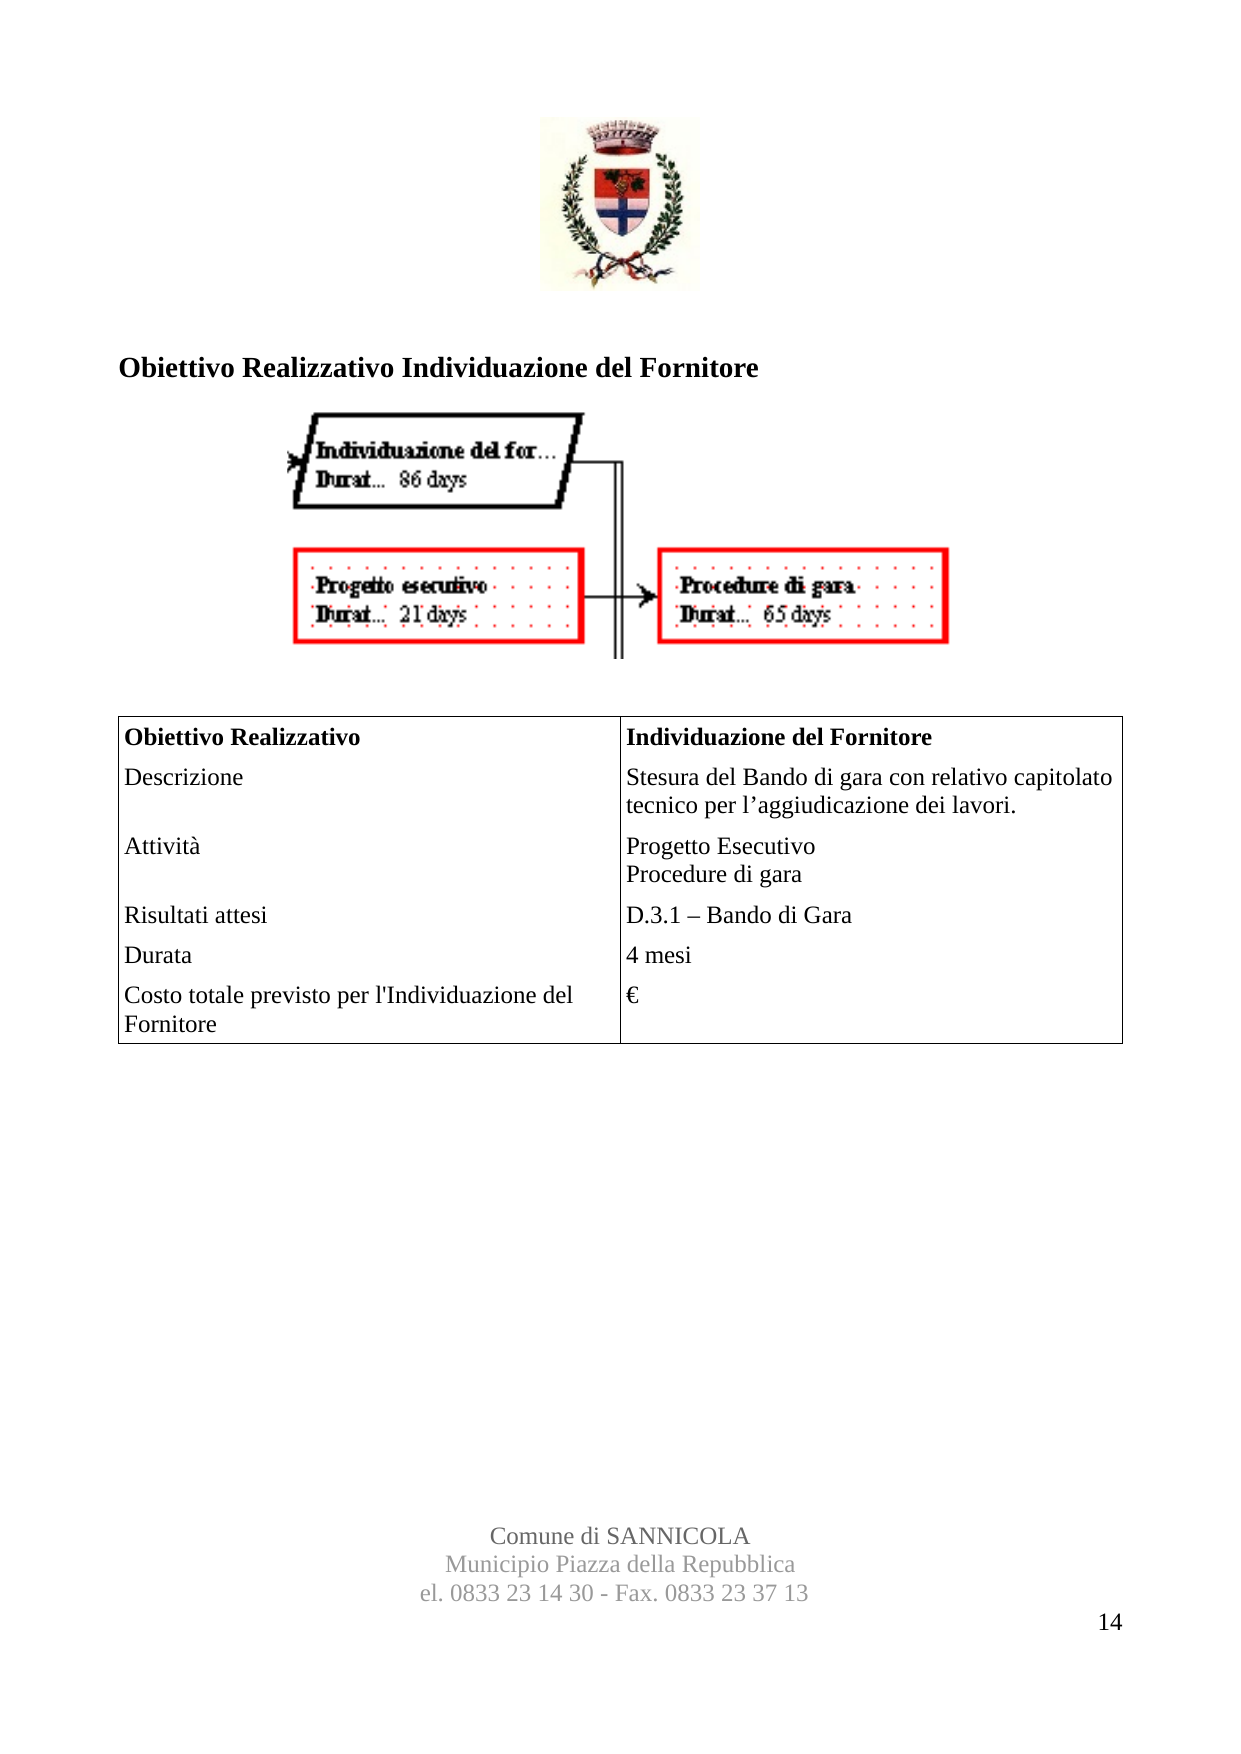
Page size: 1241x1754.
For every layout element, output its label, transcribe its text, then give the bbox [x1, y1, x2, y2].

table_cell Durata [119, 934, 620, 974]
picture [287, 412, 953, 659]
picture [540, 117, 700, 291]
table_header Obiettivo Realizzativo [119, 717, 620, 756]
table_cell € [621, 974, 1122, 1043]
table_cell Risultati attesi [119, 894, 620, 934]
table_header Individuazione del Fornitore [621, 717, 1122, 756]
table_cell Progetto Esecutivo Procedure di gara [621, 825, 1122, 894]
table_cell Stesura del Bando di gara con relativo capitolato tecnico per l’aggiudicazione dei lavori. [621, 756, 1122, 825]
table_cell Costo totale previsto per l'Individuazione del Fornitore [119, 974, 620, 1043]
table_cell D.3.1 – Bando di Gara [621, 894, 1122, 934]
text Obiettivo Realizzativo Individuazione del Fornitore [118, 350, 1122, 383]
table_cell Descrizione [119, 756, 620, 825]
table_cell 4 mesi [621, 934, 1122, 974]
table_cell Attività [119, 825, 620, 894]
